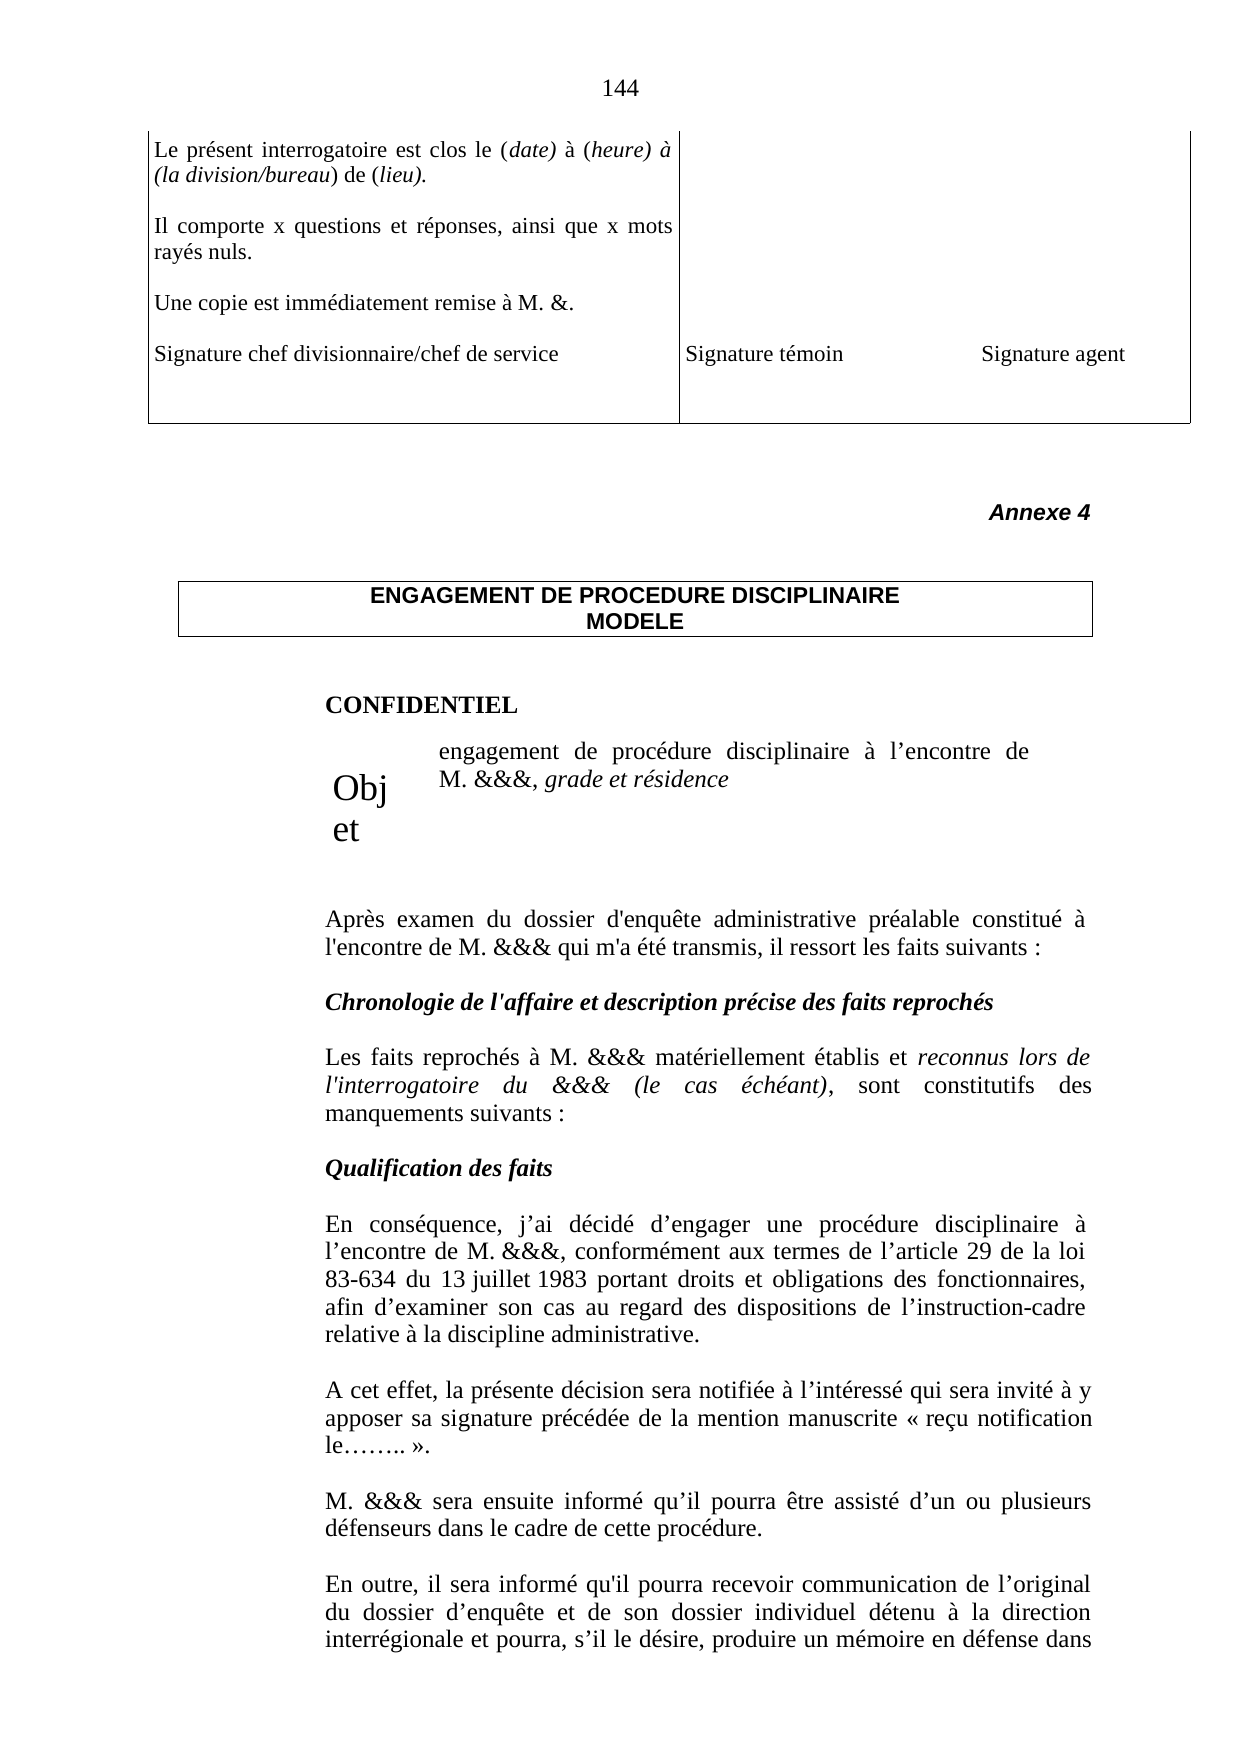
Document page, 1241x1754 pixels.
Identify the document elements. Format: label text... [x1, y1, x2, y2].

table_cell [431, 850, 1092, 877]
table_cell Le présent interrogatoire est clos le (date) à (heure) à (la division/bureau) de (lieu). Il comporte x questions et réponses, ainsi que x mots rayés nuls. Une copie est immédiatement remise à M. &. Signature chef divisionnaire/chef de service [149, 131, 679, 423]
subtitle CONFIDENTIEL [325, 692, 1092, 719]
text Les faits reprochés à M. &&& matériellement établis et reconnus lors de l'interrogatoire du &&& (le cas échéant), sont constitutifs des manquements suivants : [325, 1043, 1092, 1127]
text MODELE [179, 606, 1092, 636]
table_header Objet [325, 738, 403, 849]
table_cell [325, 850, 403, 877]
table_header engagement de procédure disciplinaire à l’encontre de M. &&&, grade et résidence [431, 738, 1092, 849]
text Annexe 4 [148, 500, 1092, 525]
table_cell [403, 850, 431, 877]
table_header [403, 738, 431, 849]
text Qualification des faits [325, 1154, 1092, 1182]
text ENGAGEMENT DE PROCEDURE DISCIPLINAIRE [179, 582, 1092, 606]
table_cell [1191, 131, 1198, 423]
text Chronologie de l'affaire et description précise des faits reprochés [325, 988, 1092, 1016]
table_cell Signature témoin Signature agent [680, 131, 1190, 423]
text En conséquence, j’ai décidé d’engager une procédure disciplinaire à l’encontre de M. &&&, conformément aux termes de l’article 29 de la loi 83-634 du 13 juillet 1983 portant droits et obligations des fonctionnaires, afin d’examiner son cas au regard des dispositions de l’instruction-cadre relative à la discipline administrative. [325, 1210, 1086, 1348]
text A cet effet, la présente décision sera notifiée à l’intéressé qui sera invité à y apposer sa signature précédée de la mention manuscrite « reçu notification le…….. ». [325, 1376, 1092, 1459]
text M. &&& sera ensuite informé qu’il pourra être assisté d’un ou plusieurs défenseurs dans le cadre de cette procédure. [325, 1487, 1092, 1542]
text Après examen du dossier d'enquête administrative préalable constitué à l'encontre de M. &&& qui m'a été transmis, il ressort les faits suivants : [325, 905, 1086, 960]
text En outre, il sera informé qu'il pourra recevoir communication de l’original du dossier d’enquête et de son dossier individuel détenu à la direction interrégionale et pourra, s’il le désire, produire un mémoire en défense dans [325, 1570, 1092, 1653]
